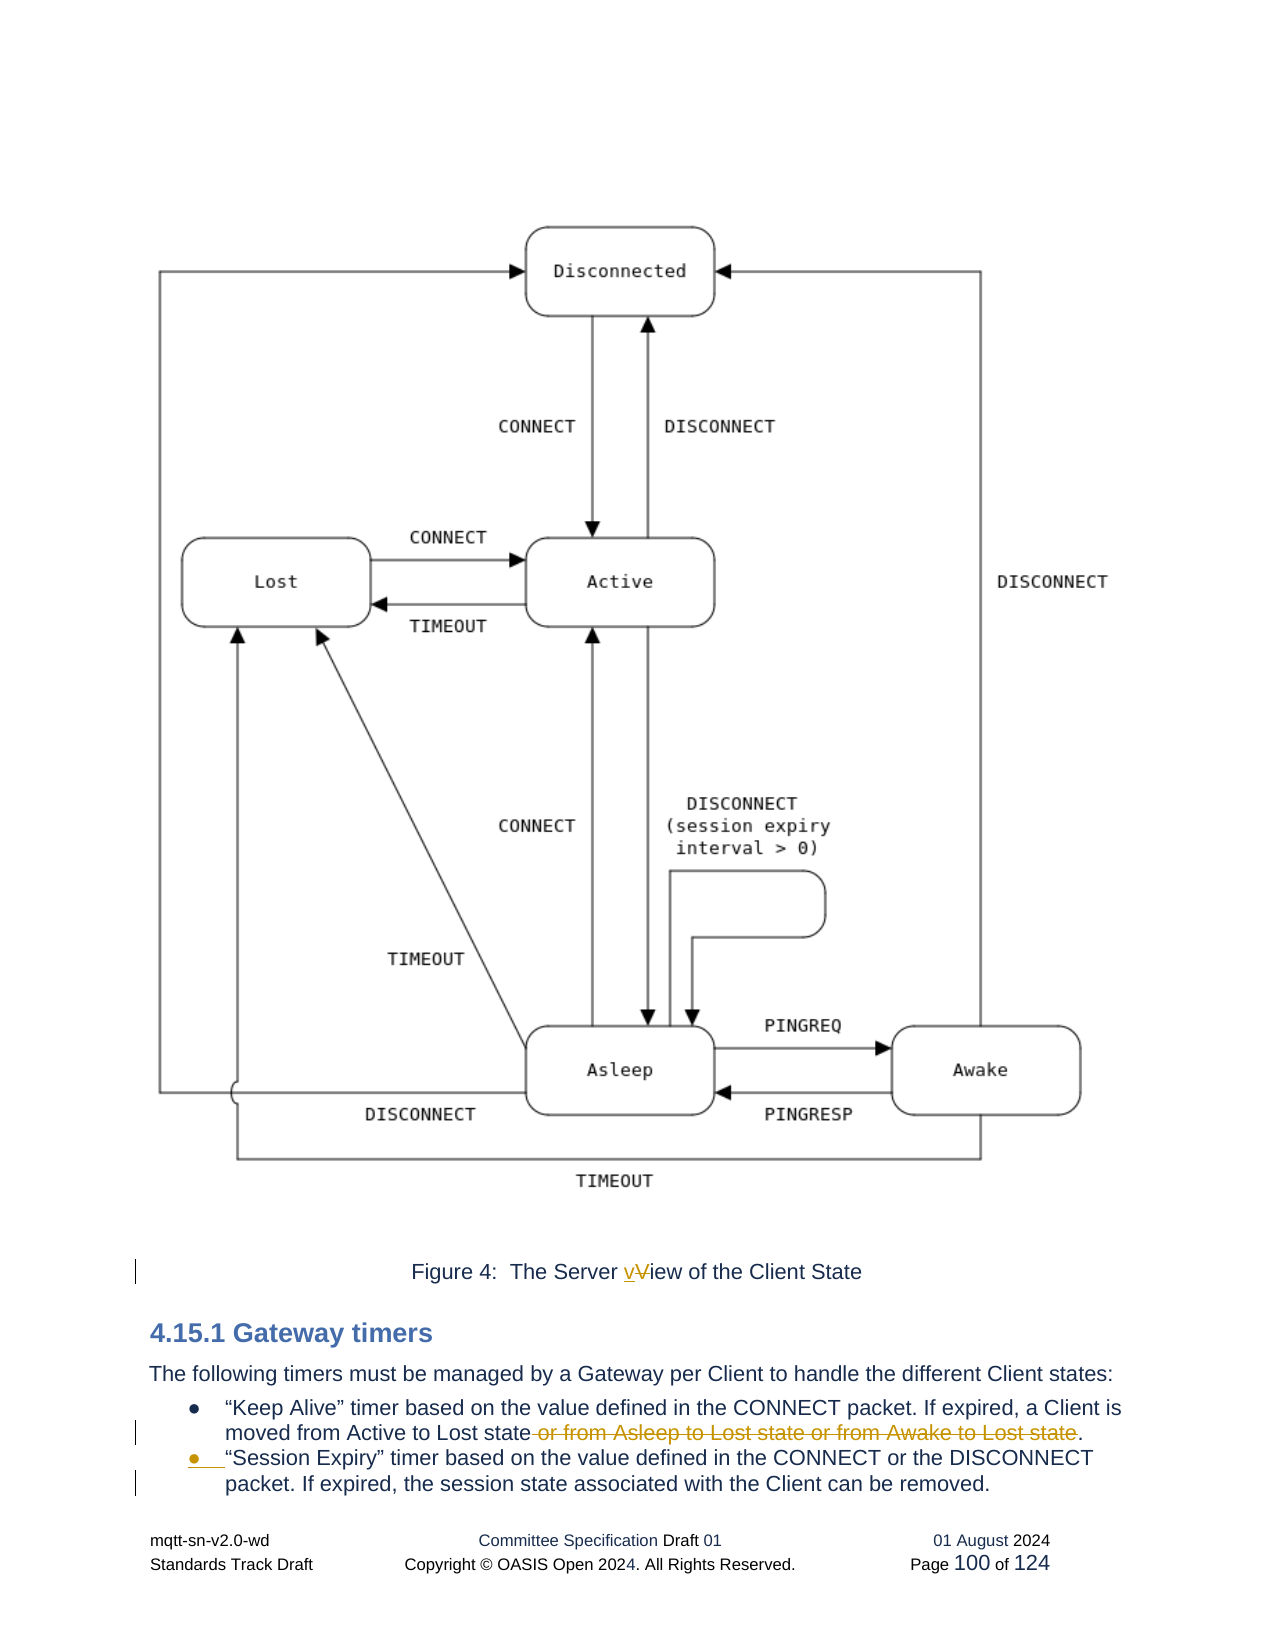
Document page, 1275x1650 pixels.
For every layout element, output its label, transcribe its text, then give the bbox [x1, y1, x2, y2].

list “Session Expiry” timer based on the value defined in the CONNECT or the DISCONNECT packet. If expired, the session state associated with the Client can be removed. [187, 1445, 1124, 1496]
text Figure 4: The Server view of the Client State [148, 1259, 1124, 1284]
picture [149, 183, 1124, 1226]
text The following timers must be managed by a Gateway per Client to handle the different Client states: [148, 1361, 1124, 1386]
list “Keep Alive” timer based on the value defined in the CONNECT packet. If expired, a Client is moved from Active to Lost state. [187, 1395, 1124, 1445]
subtitle 4.15.1 Gateway timers [150, 1317, 1124, 1349]
